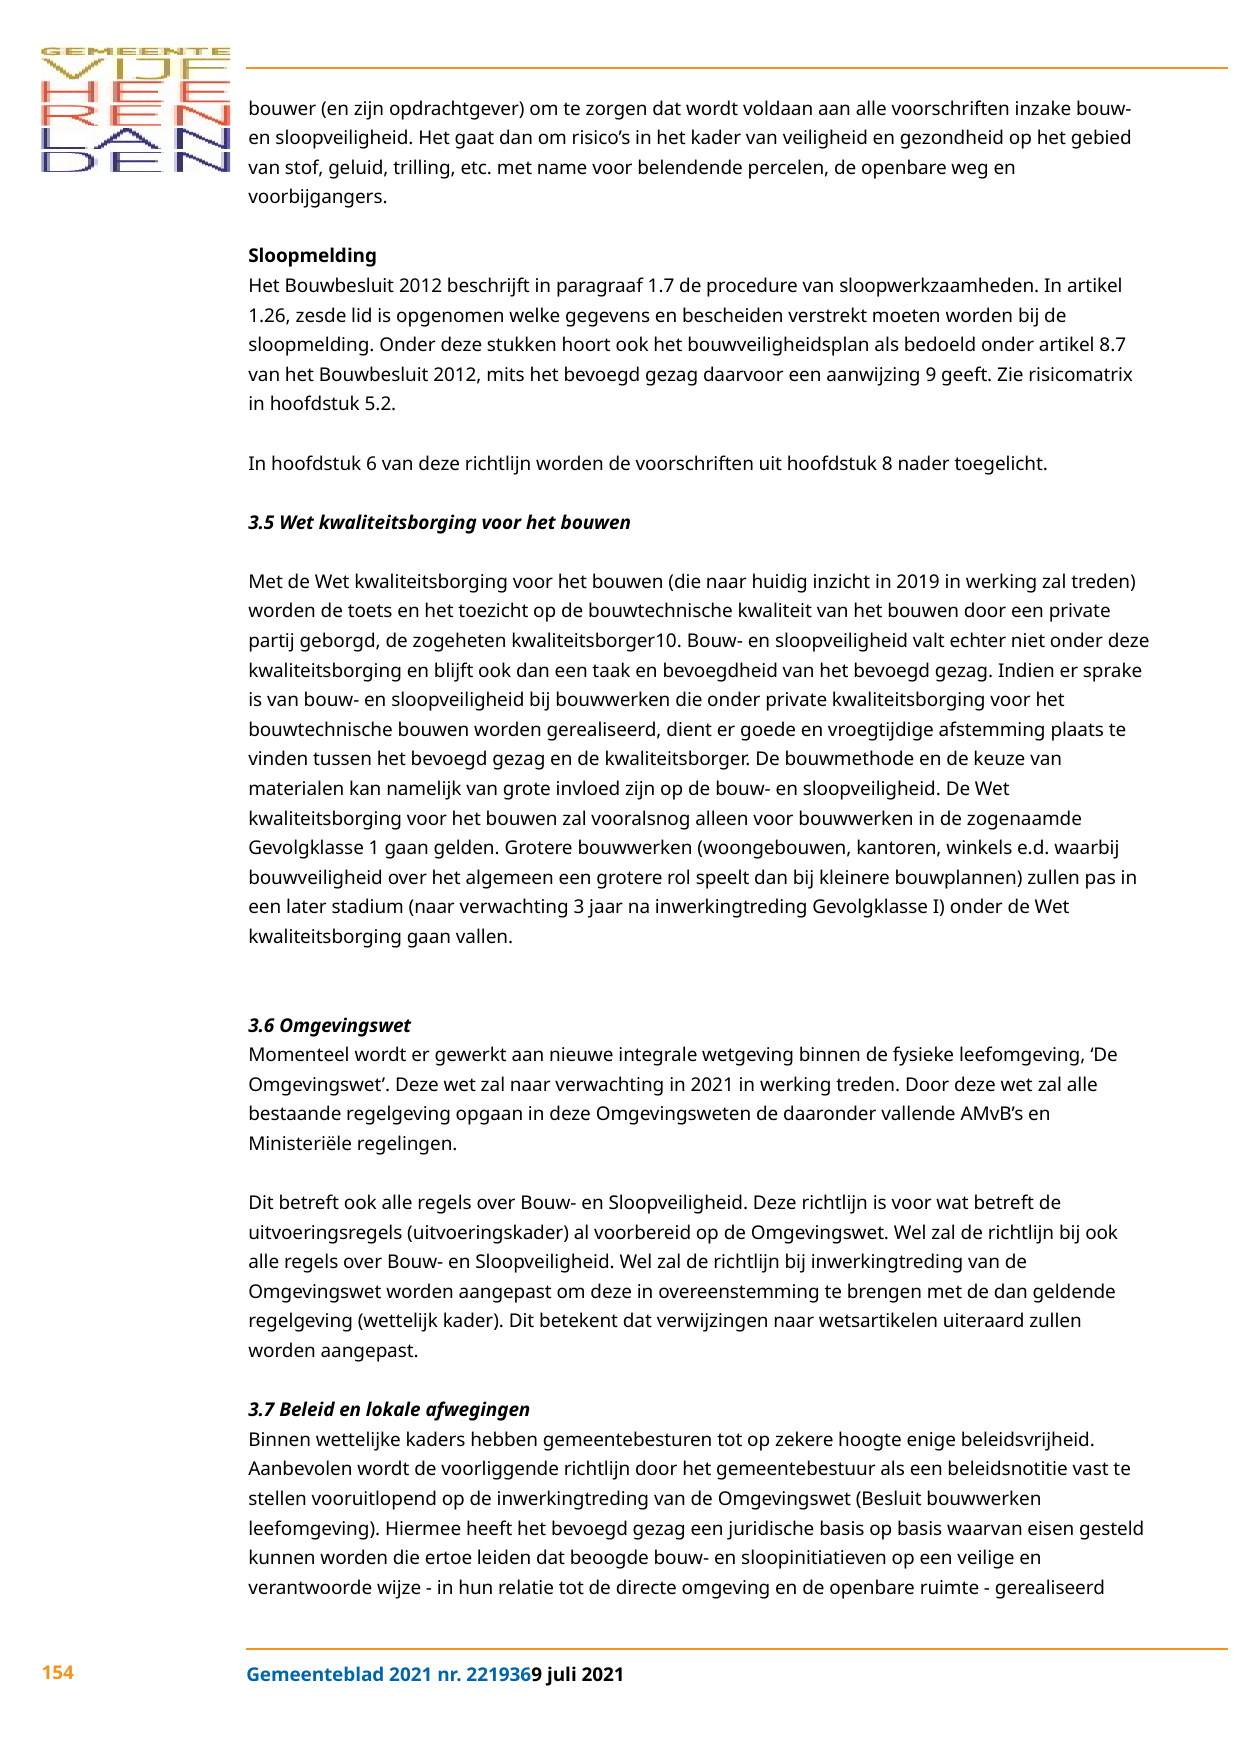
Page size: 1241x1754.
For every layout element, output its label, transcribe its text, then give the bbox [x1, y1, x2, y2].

text bouwer (en zijn opdrachtgever) om te zorgen dat wordt voldaan aan alle voorschriften inzake bouw- en sloopveiligheid. Het gaat dan om risico’s in het kader van veiligheid en gezondheid op het gebied van stof, geluid, trilling, etc. met name voor belendende percelen, de openbare weg en voorbijgangers. [248, 95, 1152, 209]
text Momenteel wordt er gewerkt aan nieuwe integrale wetgeving binnen de fysieke leefomgeving, ‘De Omgevingswet’. Deze wet zal naar verwachting in 2021 in werking treden. Door deze wet zal alle bestaande regelgeving opgaan in deze Omgevingsweten de daaronder vallende AMvB’s en Ministeriële regelingen. [248, 1041, 1152, 1156]
text In hoofdstuk 6 van deze richtlijn worden de voorschriften uit hoofdstuk 8 nader toegelicht. [248, 450, 1152, 476]
text Met de Wet kwaliteitsborging voor het bouwen (die naar huidig inzicht in 2019 in werking zal treden) worden de toets en het toezicht op de bouwtechnische kwaliteit van het bouwen door een private partij geborgd, de zogeheten kwaliteitsborger10. Bouw- en sloopveiligheid valt echter niet onder deze kwaliteitsborging en blijft ook dan een taak en bevoegdheid van het bevoegd gezag. Indien er sprake is van bouw- en sloopveiligheid bij bouwwerken die onder private kwaliteitsborging voor het bouwtechnische bouwen worden gerealiseerd, dient er goede en vroegtijdige afstemming plaats te vinden tussen het bevoegd gezag en de kwaliteitsborger. De bouwmethode en de keuze van materialen kan namelijk van grote invloed zijn op de bouw- en sloopveiligheid. De Wet kwaliteitsborging voor het bouwen zal vooralsnog alleen voor bouwwerken in de zogenaamde Gevolgklasse 1 gaan gelden. Grotere bouwwerken (woongebouwen, kantoren, winkels e.d. waarbij bouwveiligheid over het algemeen een grotere rol speelt dan bij kleinere bouwplannen) zullen pas in een later stadium (naar verwachting 3 jaar na inwerkingtreding Gevolgklasse I) onder de Wet kwaliteitsborging gaan vallen. [248, 568, 1152, 949]
text Sloopmelding [248, 243, 1152, 268]
text 3.7 Beleid en lokale afwegingen [248, 1396, 1152, 1422]
text 3.6 Omgevingswet [248, 1012, 1152, 1038]
text 3.5 Wet kwaliteitsborging voor het bouwen [248, 509, 1152, 535]
picture [41, 47, 231, 172]
text Het Bouwbesluit 2012 beschrijft in paragraaf 1.7 de procedure van sloopwerkzaamheden. In artikel 1.26, zesde lid is opgenomen welke gegevens en bescheiden verstrekt moeten worden bij de sloopmelding. Onder deze stukken hoort ook het bouwveiligheidsplan als bedoeld onder artikel 8.7 van het Bouwbesluit 2012, mits het bevoegd gezag daarvoor een aanwijzing 9 geeft. Zie risicomatrix in hoofdstuk 5.2. [248, 272, 1152, 416]
text Binnen wettelijke kaders hebben gemeentebesturen tot op zekere hoogte enige beleidsvrijheid. Aanbevolen wordt de voorliggende richtlijn door het gemeentebestuur als een beleidsnotitie vast te stellen vooruitlopend op de inwerkingtreding van de Omgevingswet (Besluit bouwwerken leefomgeving). Hiermee heeft het bevoegd gezag een juridische basis op basis waarvan eisen gesteld kunnen worden die ertoe leiden dat beoogde bouw- en sloopinitiatieven op een veilige en verantwoorde wijze - in hun relatie tot de directe omgeving en de openbare ruimte - gerealiseerd [248, 1426, 1152, 1600]
text Dit betreft ook alle regels over Bouw- en Sloopveiligheid. Deze richtlijn is voor wat betreft de uitvoeringsregels (uitvoeringskader) al voorbereid op de Omgevingswet. Wel zal de richtlijn bij ook alle regels over Bouw- en Sloopveiligheid. Wel zal de richtlijn bij inwerkingtreding van de Omgevingswet worden aangepast om deze in overeenstemming te brengen met de dan geldende regelgeving (wettelijk kader). Dit betekent dat verwijzingen naar wetsartikelen uiteraard zullen worden aangepast. [248, 1189, 1152, 1363]
